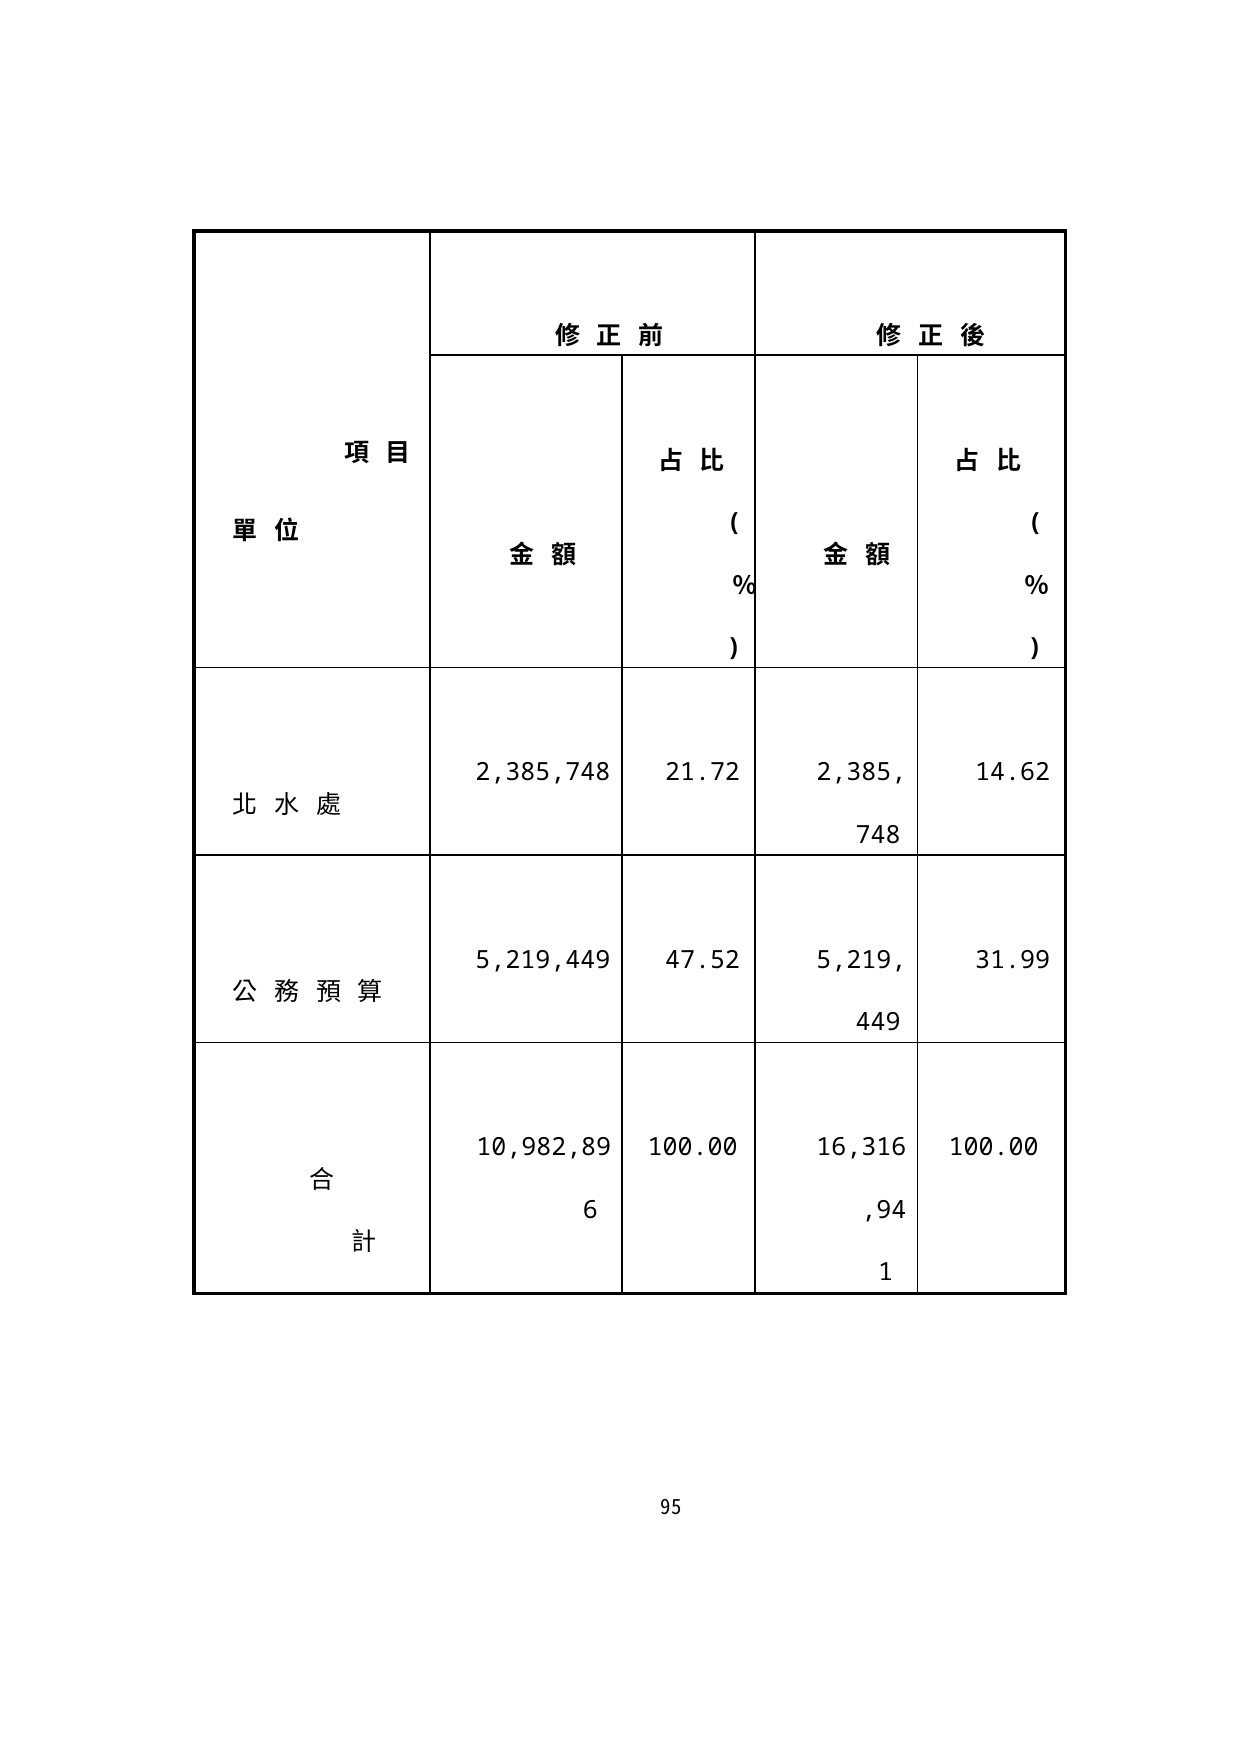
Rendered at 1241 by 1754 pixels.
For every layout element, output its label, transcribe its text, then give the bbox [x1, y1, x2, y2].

table_cell 5,219,449 [756, 856, 917, 1042]
table_cell 金額 [756, 356, 917, 667]
table_cell 14.62 [918, 668, 1064, 854]
table_cell 北水處 [196, 668, 429, 854]
table_header 修正前 [431, 233, 754, 354]
table_cell 16,316,941 [756, 1043, 917, 1292]
table_cell 2,385,748 [756, 668, 917, 854]
table_cell 占比(％) [918, 356, 1064, 667]
table_header 修正後 [756, 233, 1064, 354]
table_cell 21.72 [623, 668, 754, 854]
table_cell 占比(％) [623, 356, 754, 667]
table_cell 10,982,896 [431, 1043, 621, 1292]
table_cell 公務預算 [196, 856, 429, 1042]
table_cell 金額 [431, 356, 621, 667]
table_cell 5,219,449 [431, 856, 621, 1042]
table_cell 31.99 [918, 856, 1064, 1042]
table_cell 合 計 [196, 1043, 429, 1292]
table_cell 100.00 [623, 1043, 754, 1292]
table_header 項目 單位 [196, 233, 429, 667]
table_cell 2,385,748 [431, 668, 621, 854]
table_cell 47.52 [623, 856, 754, 1042]
table_cell 100.00 [918, 1043, 1064, 1292]
